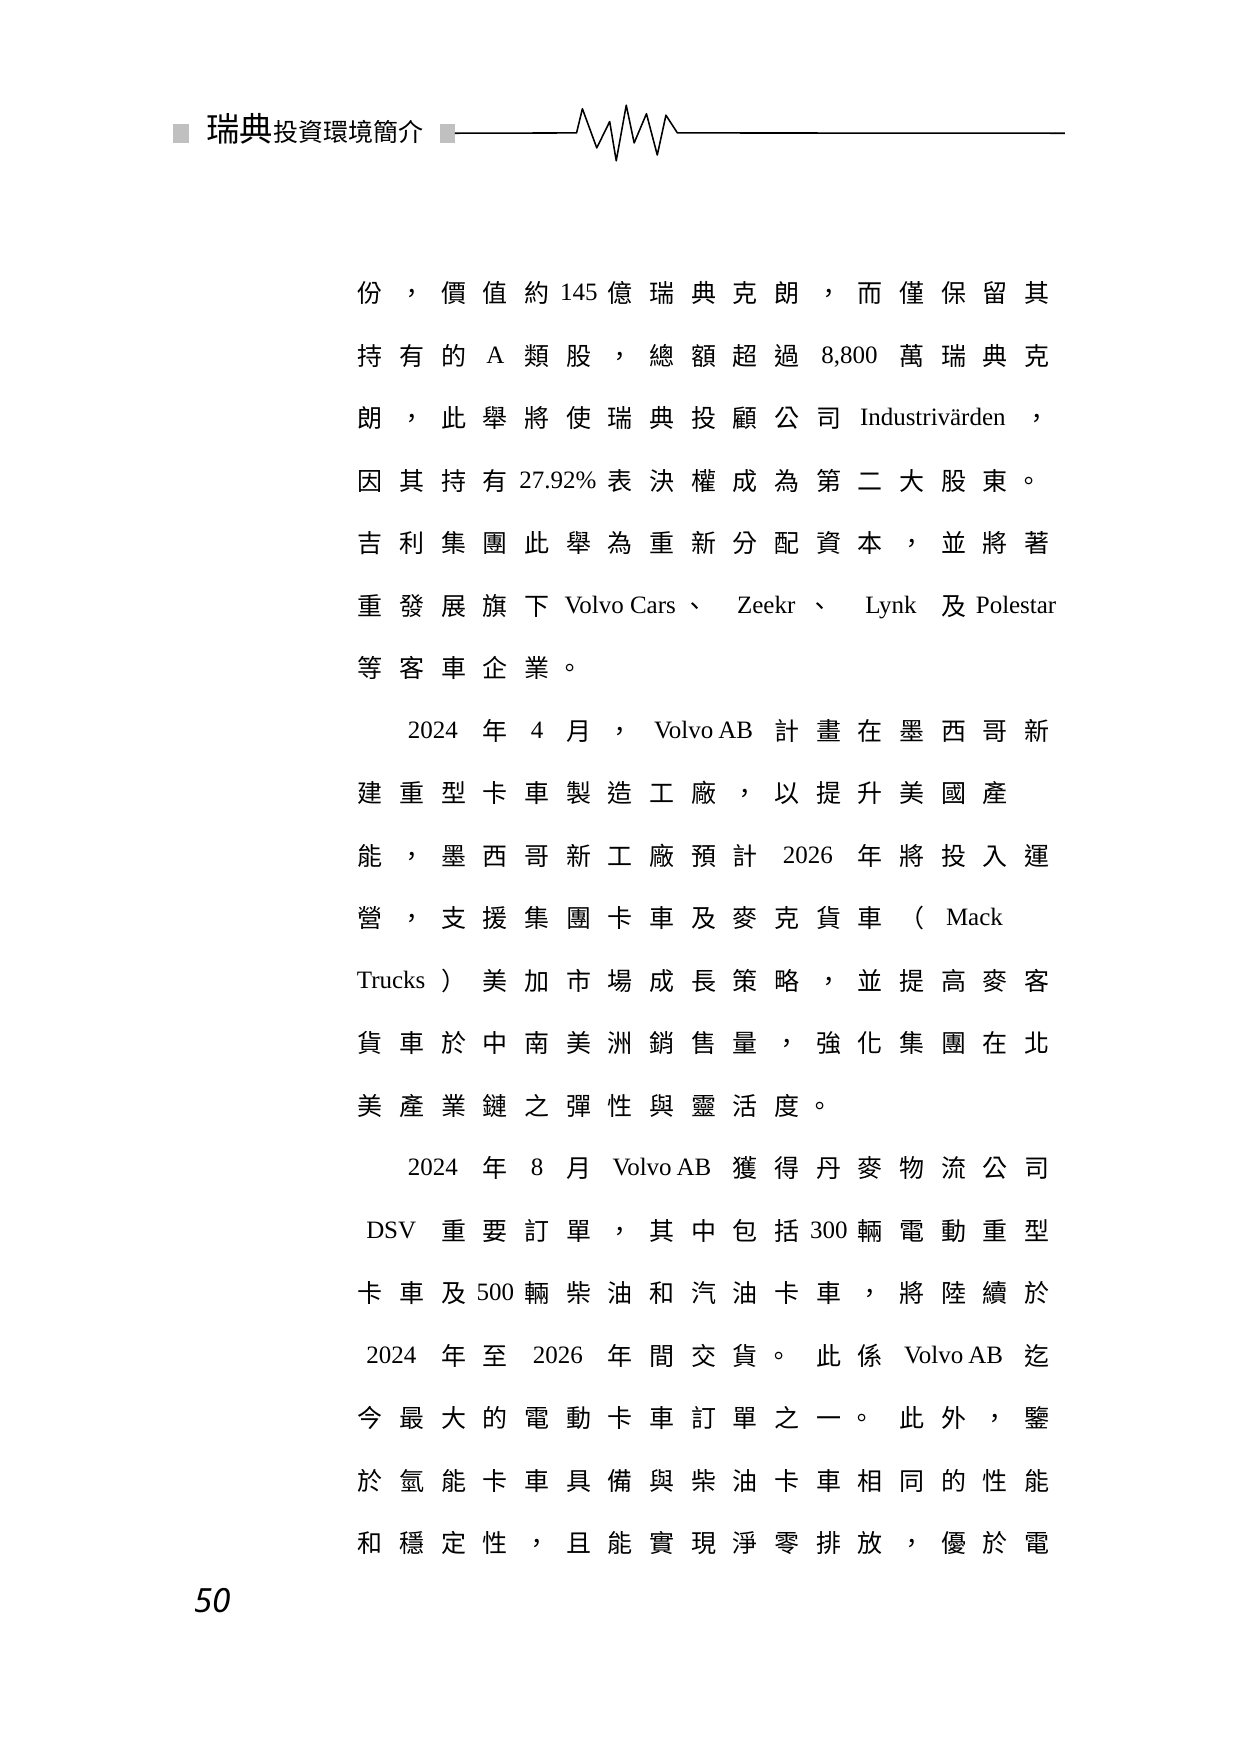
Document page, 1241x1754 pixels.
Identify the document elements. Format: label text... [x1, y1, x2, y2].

text 份，價值約145億瑞典克朗，而僅保留其持有的A類股，總額超過8,800萬瑞典克朗，此舉將使瑞典投顧公司Industrivärden，因其持有27.92%表決權成為第二大股東。吉利集團此舉為重新分配資本，並將著重發展旗下Volvo Cars、Zeekr、Lynk及Polestar等客車企業。 [330, 250, 1058, 688]
text 2024年4月，Volvo AB計畫在墨西哥新建重型卡車製造工廠，以提升美國產能，墨西哥新工廠預計2026年將投入運營，支援集團卡車及麥克貨車（Mack Trucks）美加市場成長策略，並提高麥客貨車於中南美洲銷售量，強化集團在北美產業鏈之彈性與靈活度。 [330, 688, 1058, 1125]
text 2024年8月Volvo AB獲得丹麥物流公司DSV重要訂單，其中包括300輛電動重型卡車及500輛柴油和汽油卡車，將陸續於2024年至2026年間交貨。此係Volvo AB迄今最大的電動卡車訂單之一。此外，鑒於氫能卡車具備與柴油卡車相同的性能和穩定性，且能實現淨零排放，優於電 [330, 1125, 1058, 1563]
